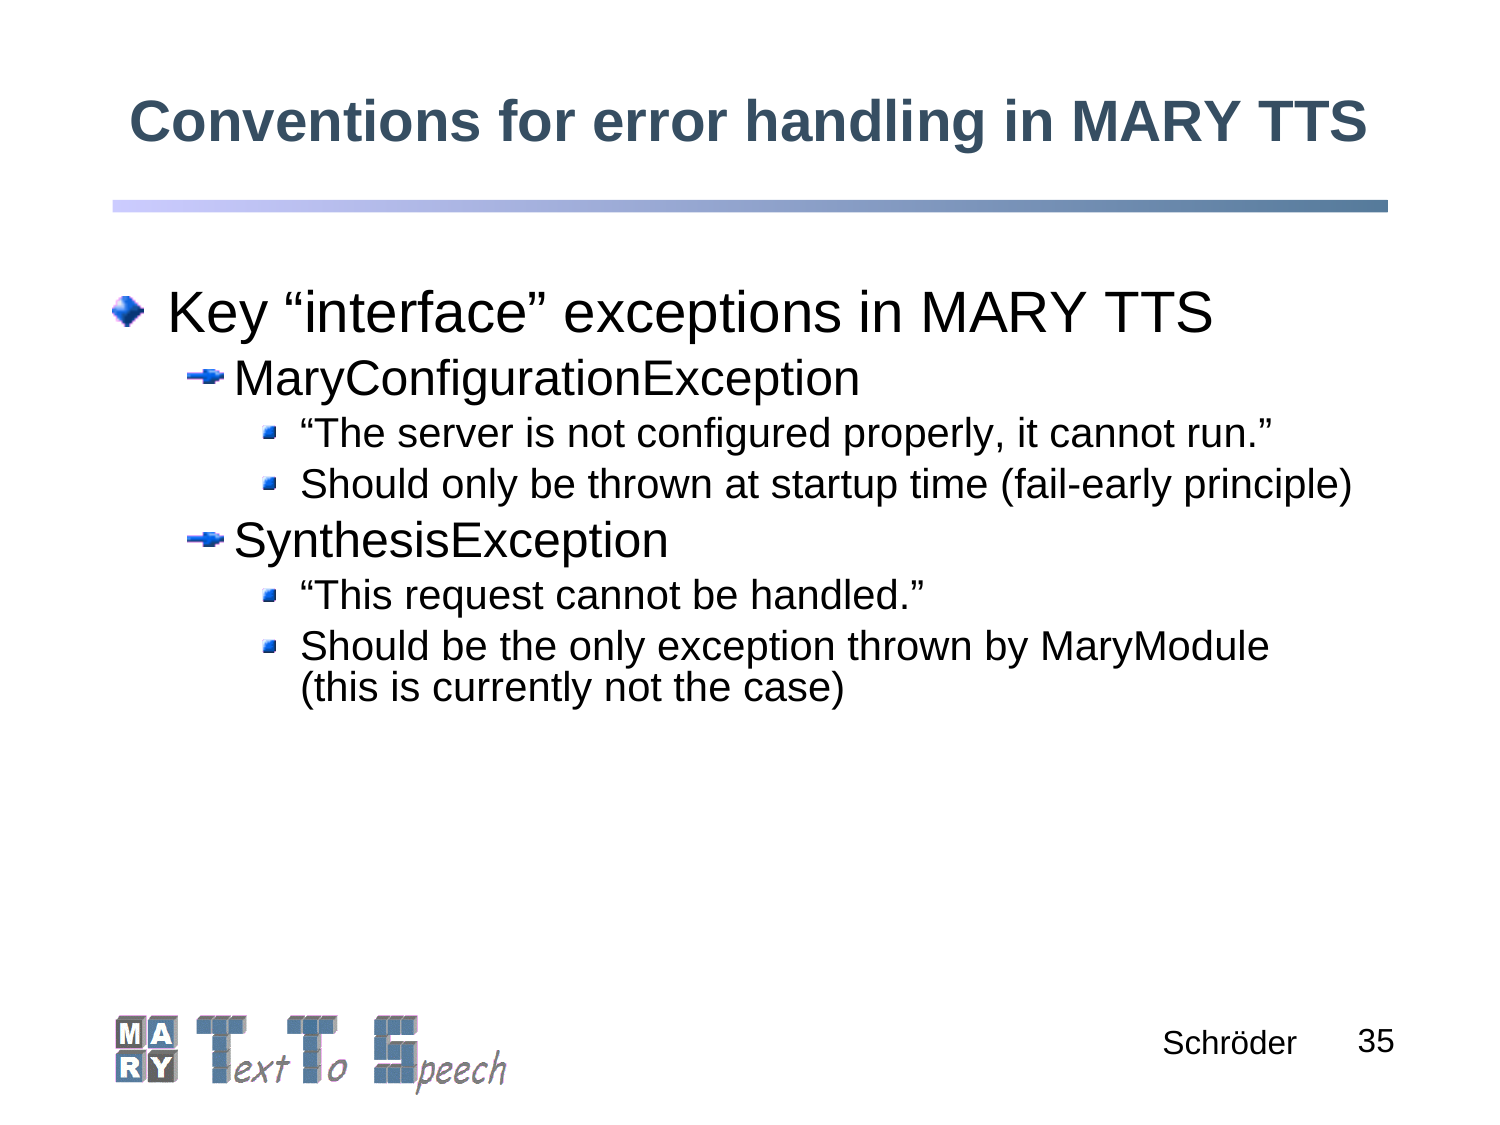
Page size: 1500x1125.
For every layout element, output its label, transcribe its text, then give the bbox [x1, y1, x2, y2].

list Key “interface” exceptions in MARY TTS MaryConfigurationException “The server is not configured properly, it cannot run.” Should only be thrown at startup time (fail-early principle) SynthesisException “This request cannot be handled.” Should be the only exception thrown by MaryModule (this is currently not the case) [112, 287, 1387, 997]
title Conventions for error handling in MARY TTS [112, 57, 1387, 193]
picture [112, 1012, 507, 1096]
